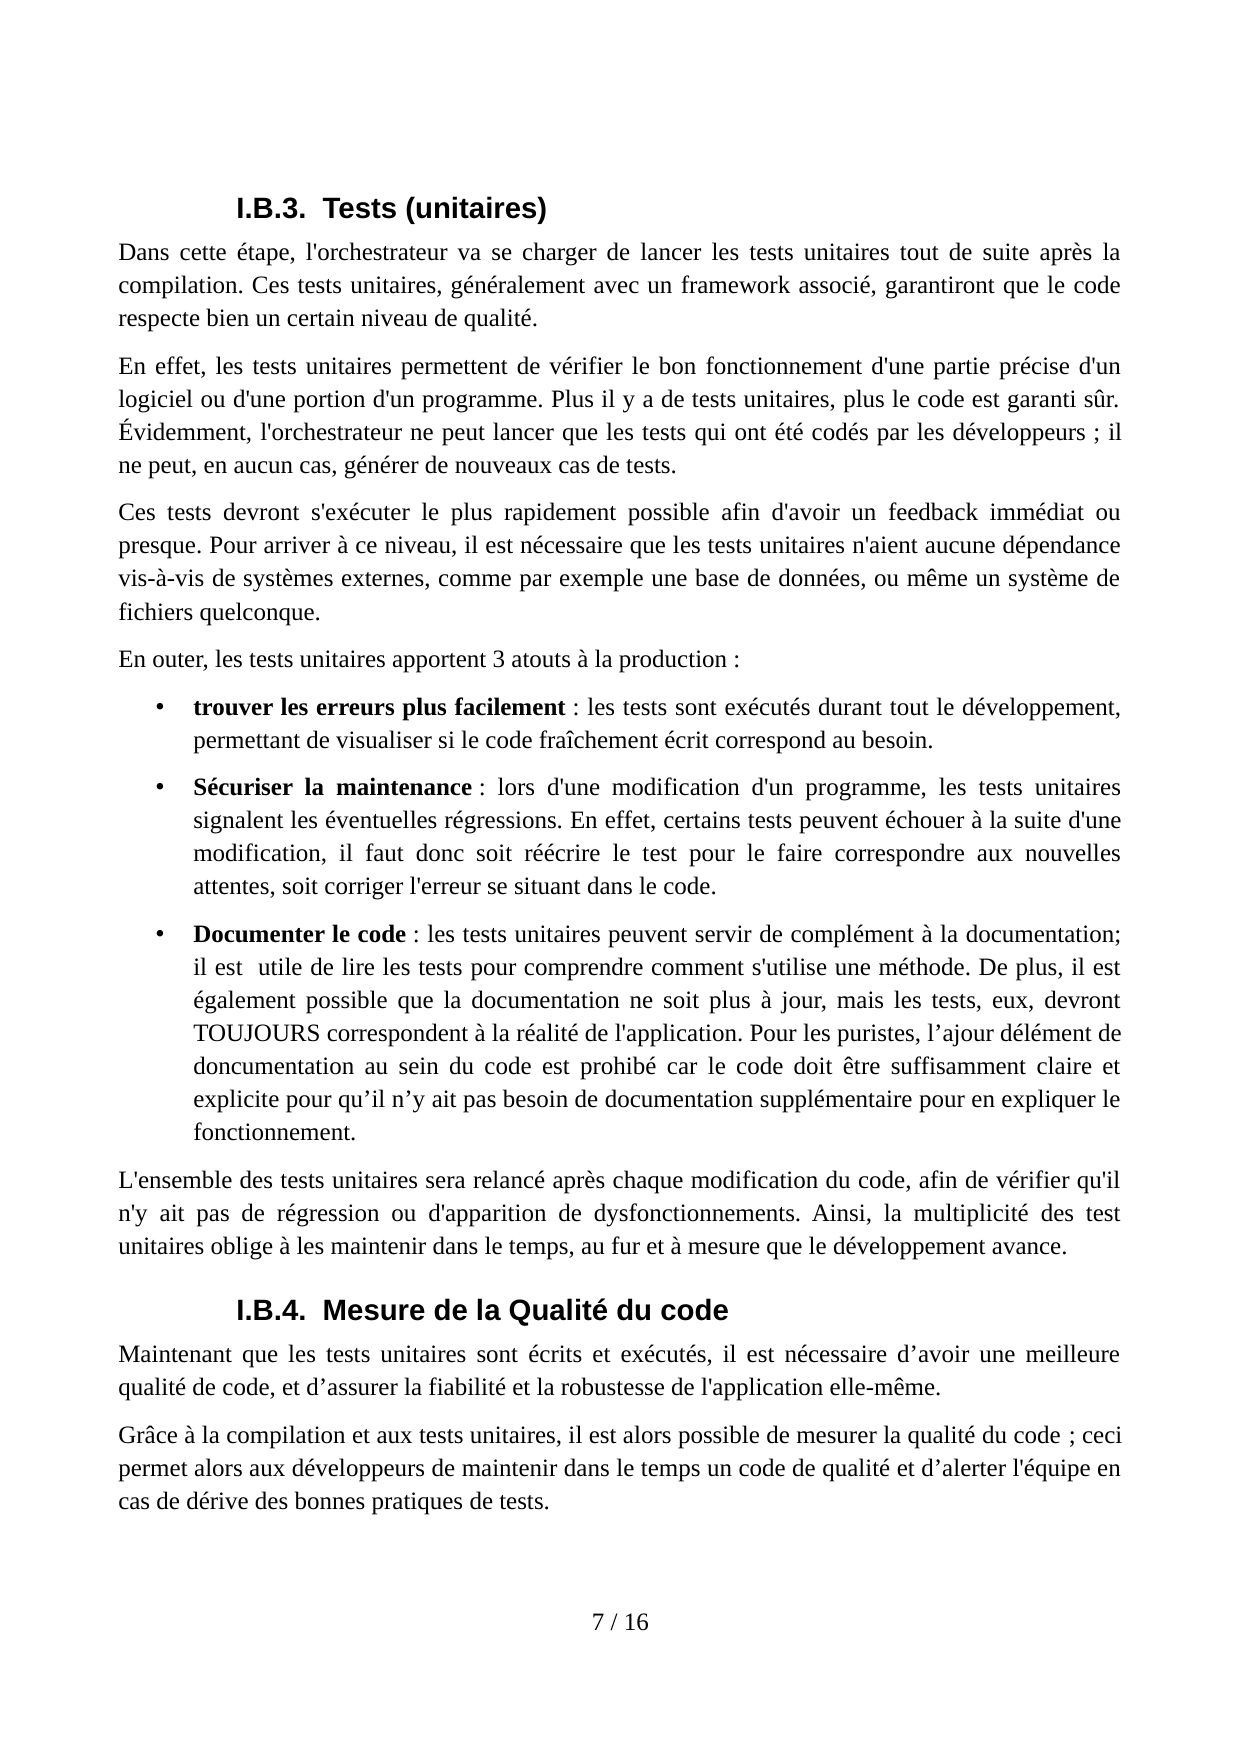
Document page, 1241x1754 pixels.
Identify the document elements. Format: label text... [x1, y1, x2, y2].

text L'ensemble des tests unitaires sera relancé après chaque modification du code, afin de vérifier qu'il n'y ait pas de régression ou d'apparition de dysfonctionnements. Ainsi, la multiplicité des test unitaires oblige à les maintenir dans le temps, au fur et à mesure que le développement avance. [118, 1165, 1122, 1259]
list trouver les erreurs plus facilement : les tests sont exécutés durant tout le développement, permettant de visualiser si le code fraîchement écrit correspond au besoin. [156, 692, 1122, 753]
text Ces tests devront s'exécuter le plus rapidement possible afin d'avoir un feedback immédiat ou presque. Pour arriver à ce niveau, il est nécessaire que les tests unitaires n'aient aucune dépendance vis-à-vis de systèmes externes, comme par exemple une base de données, ou même un système de fichiers quelconque. [118, 497, 1122, 625]
subtitle Mesure de la Qualité du code [118, 1293, 1122, 1327]
subtitle Tests (unitaires) [118, 191, 1122, 225]
text Grâce à la compilation et aux tests unitaires, il est alors possible de mesurer la qualité du code ; ceci permet alors aux développeurs de maintenir dans le temps un code de qualité et d’alerter l'équipe en cas de dérive des bonnes pratiques de tests. [118, 1420, 1122, 1515]
list Sécuriser la maintenance : lors d'une modification d'un programme, les tests unitaires signalent les éventuelles régressions. En effet, certains tests peuvent échouer à la suite d'une modification, il faut donc soit réécrire le test pour le faire correspondre aux nouvelles attentes, soit corriger l'erreur se situant dans le code. [156, 772, 1122, 900]
text Maintenant que les tests unitaires sont écrits et exécutés, il est nécessaire d’avoir une meilleure qualité de code, et d’assurer la fiabilité et la robustesse de l'application elle-même. [118, 1339, 1122, 1401]
text En effet, les tests unitaires permettent de vérifier le bon fonctionnement d'une partie précise d'un logiciel ou d'une portion d'un programme. Plus il y a de tests unitaires, plus le code est garanti sûr. Évidemment, l'orchestrateur ne peut lancer que les tests qui ont été codés par les développeurs ; il ne peut, en aucun cas, générer de nouveaux cas de tests. [118, 351, 1122, 479]
list Documenter le code : les tests unitaires peuvent servir de complément à la documentation; il est utile de lire les tests pour comprendre comment s'utilise une méthode. De plus, il est également possible que la documentation ne soit plus à jour, mais les tests, eux, devront TOUJOURS correspondent à la réalité de l'application. Pour les puristes, l’ajour délément de doncumentation au sein du code est prohibé car le code doit être suffisamment claire et explicite pour qu’il n’y ait pas besoin de documentation supplémentaire pour en expliquer le fonctionnement. [156, 919, 1122, 1146]
text Dans cette étape, l'orchestrateur va se charger de lancer les tests unitaires tout de suite après la compilation. Ces tests unitaires, généralement avec un framework associé, garantiront que le code respecte bien un certain niveau de qualité. [118, 237, 1122, 332]
text En outer, les tests unitaires apportent 3 atouts à la production : [118, 644, 1122, 673]
